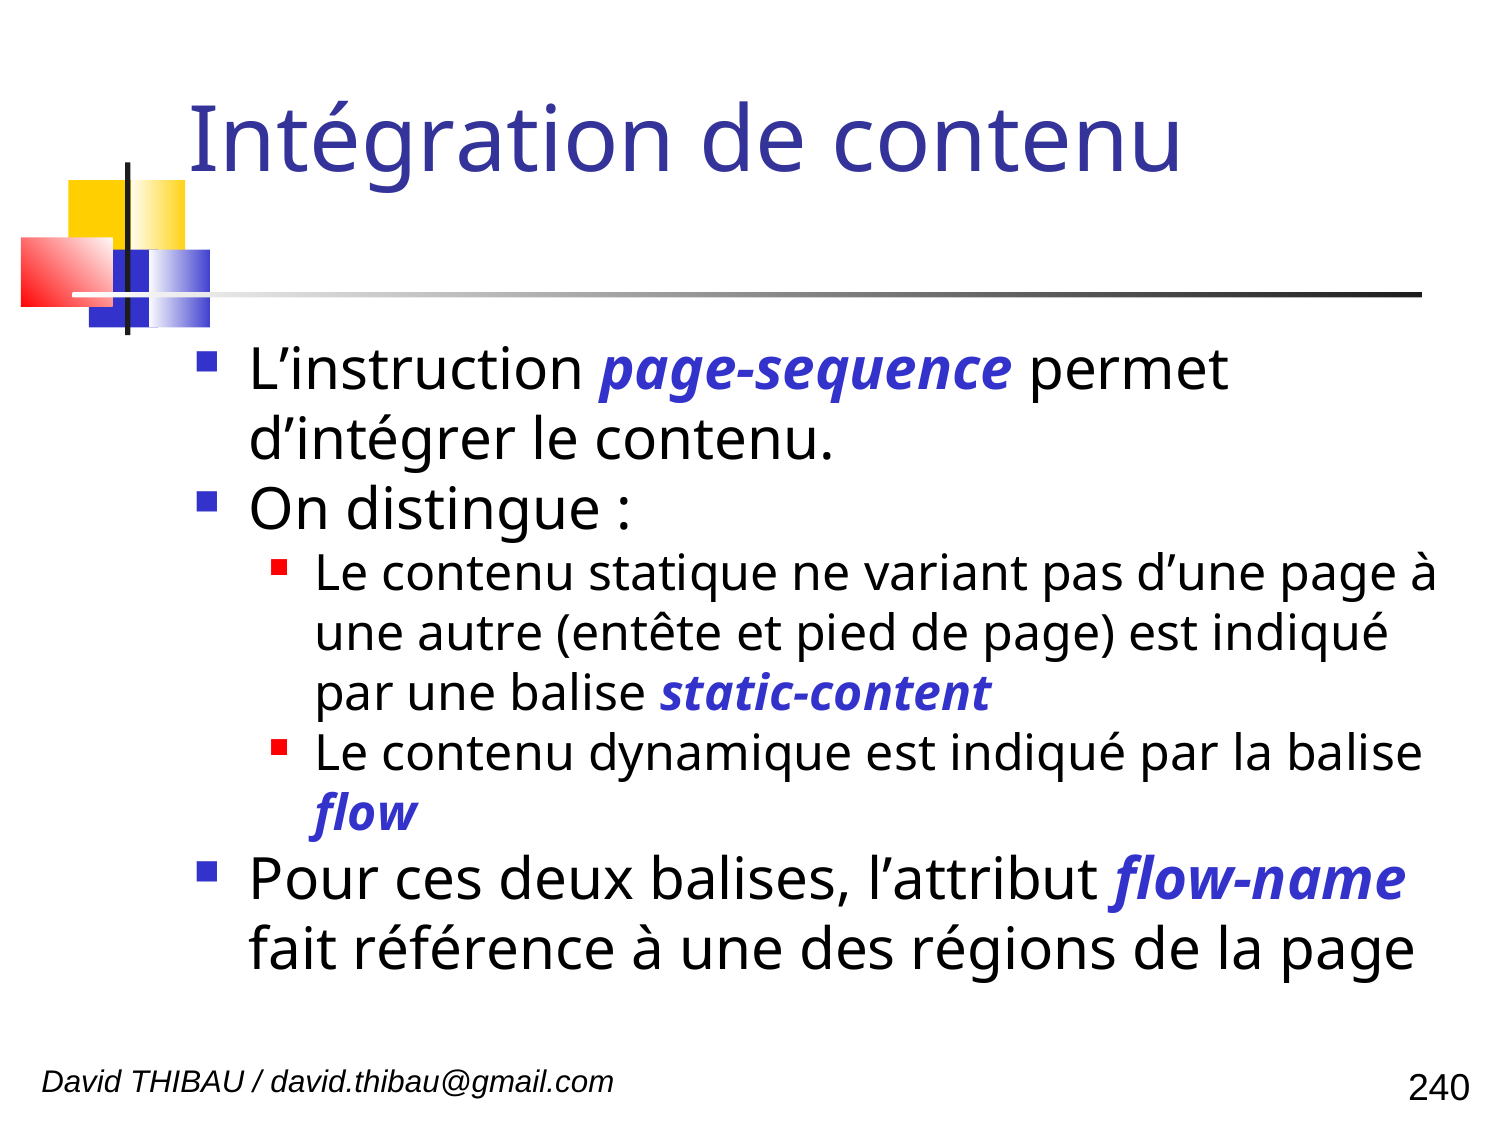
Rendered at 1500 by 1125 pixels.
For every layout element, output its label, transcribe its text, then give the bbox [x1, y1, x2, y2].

title Intégration de contenu [188, 13, 1467, 275]
list L’instruction page-sequence permet d’intégrer le contenu. On distingue : Le contenu statique ne variant pas d’une page à une autre (entête et pied de page) est indiqué par une balise static-content Le contenu dynamique est indiqué par la balise flow Pour ces deux balises, l’attribut flow-name fait référence à une des régions de la page [193, 330, 1469, 1052]
